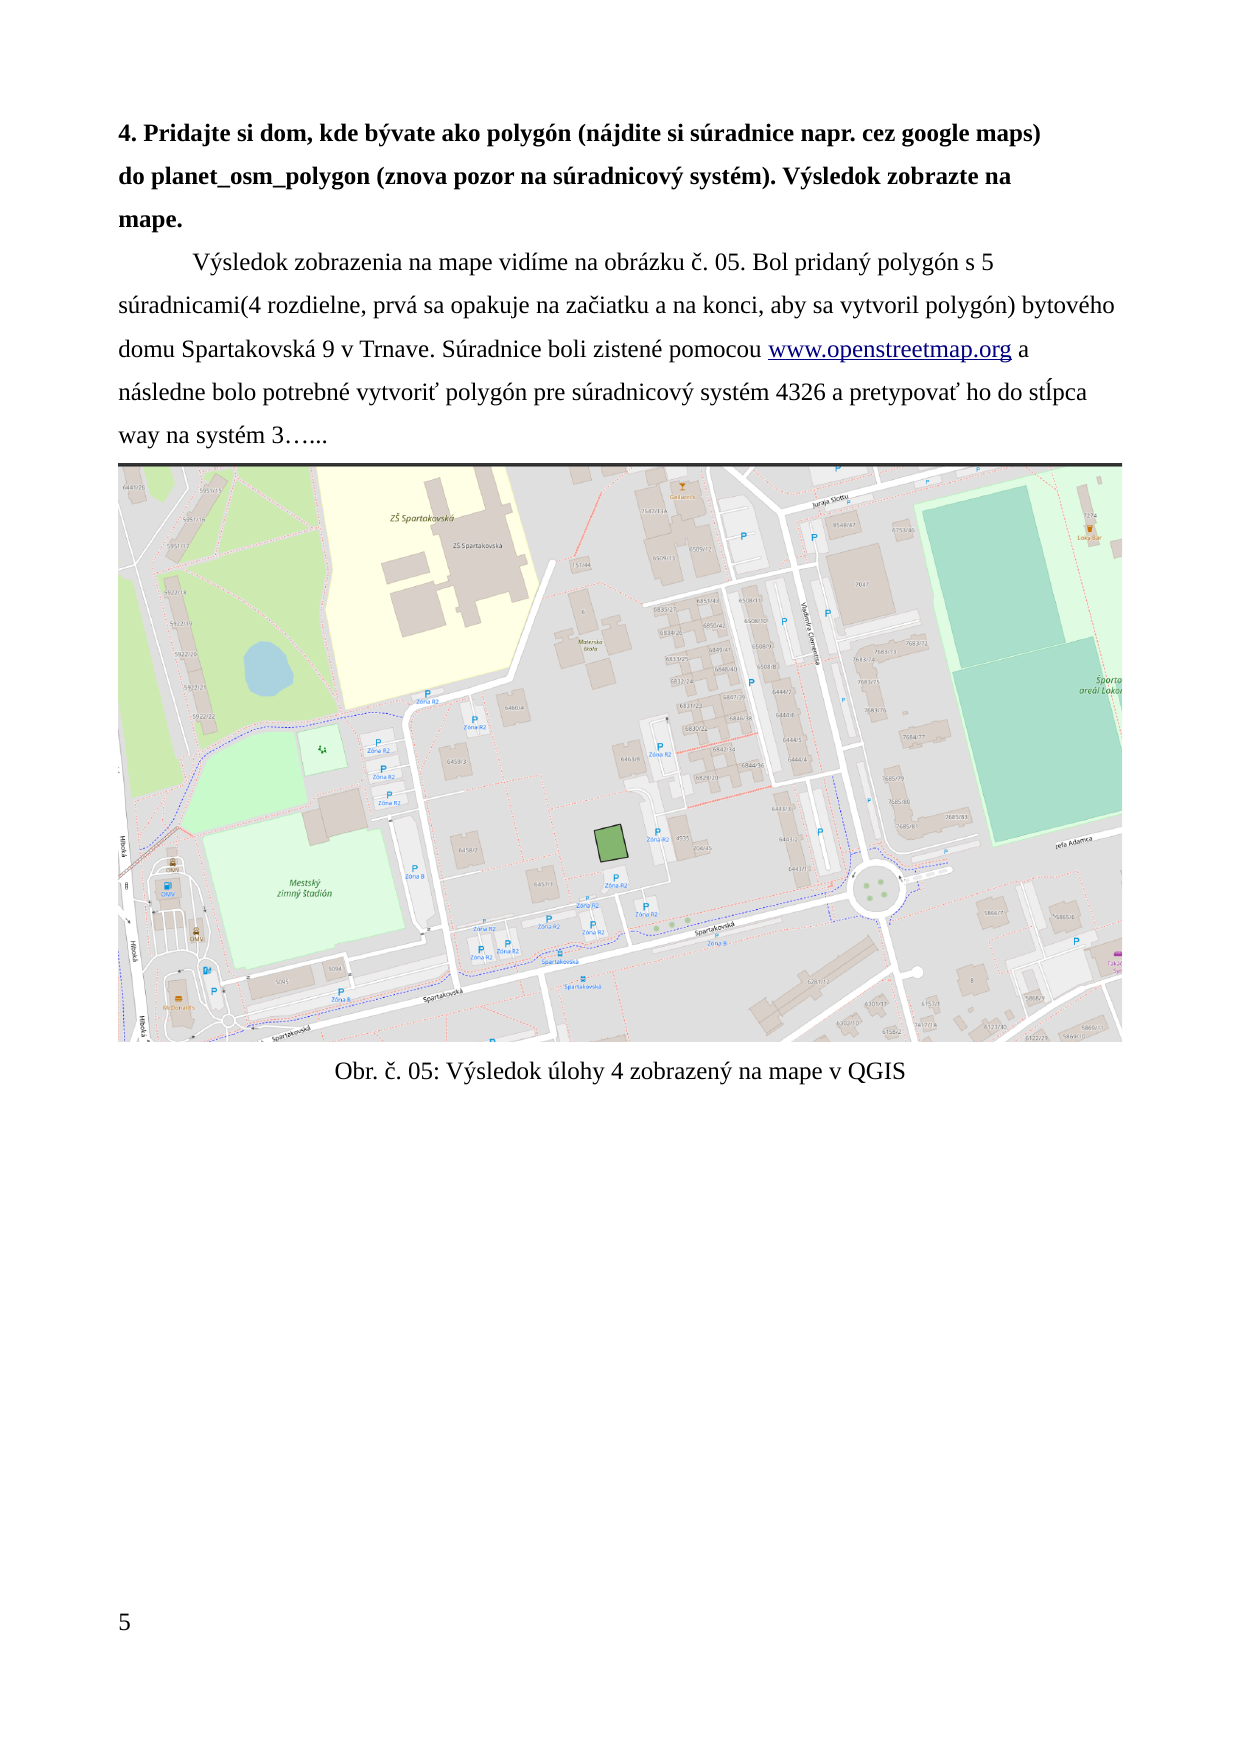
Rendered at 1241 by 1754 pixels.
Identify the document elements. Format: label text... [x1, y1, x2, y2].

text do planet_osm_polygon (znova pozor na súradnicový systém). Výsledok zobrazte na [118, 161, 1122, 190]
text mape. [118, 204, 1122, 233]
text Obr. č. 05: Výsledok úlohy 4 zobrazený na mape v QGIS [118, 1056, 1122, 1085]
picture [118, 463, 1123, 1042]
text 4. Pridajte si dom, kde bývate ako polygón (nájdite si súradnice napr. cez google maps) [118, 118, 1122, 147]
text Výsledok zobrazenia na mape vidíme na obrázku č. 05. Bol pridaný polygón s 5 súradnicami(4 rozdielne, prvá sa opakuje na začiatku a na konci, aby sa vytvoril polygón) bytového domu Spartakovská 9 v Trnave. Súradnice boli zistené pomocou www.openstreetmap.org a následne bolo potrebné vytvoriť polygón pre súradnicový systém 4326 a pretypovať ho do stĺpca way na systém 3…... [118, 247, 1122, 449]
